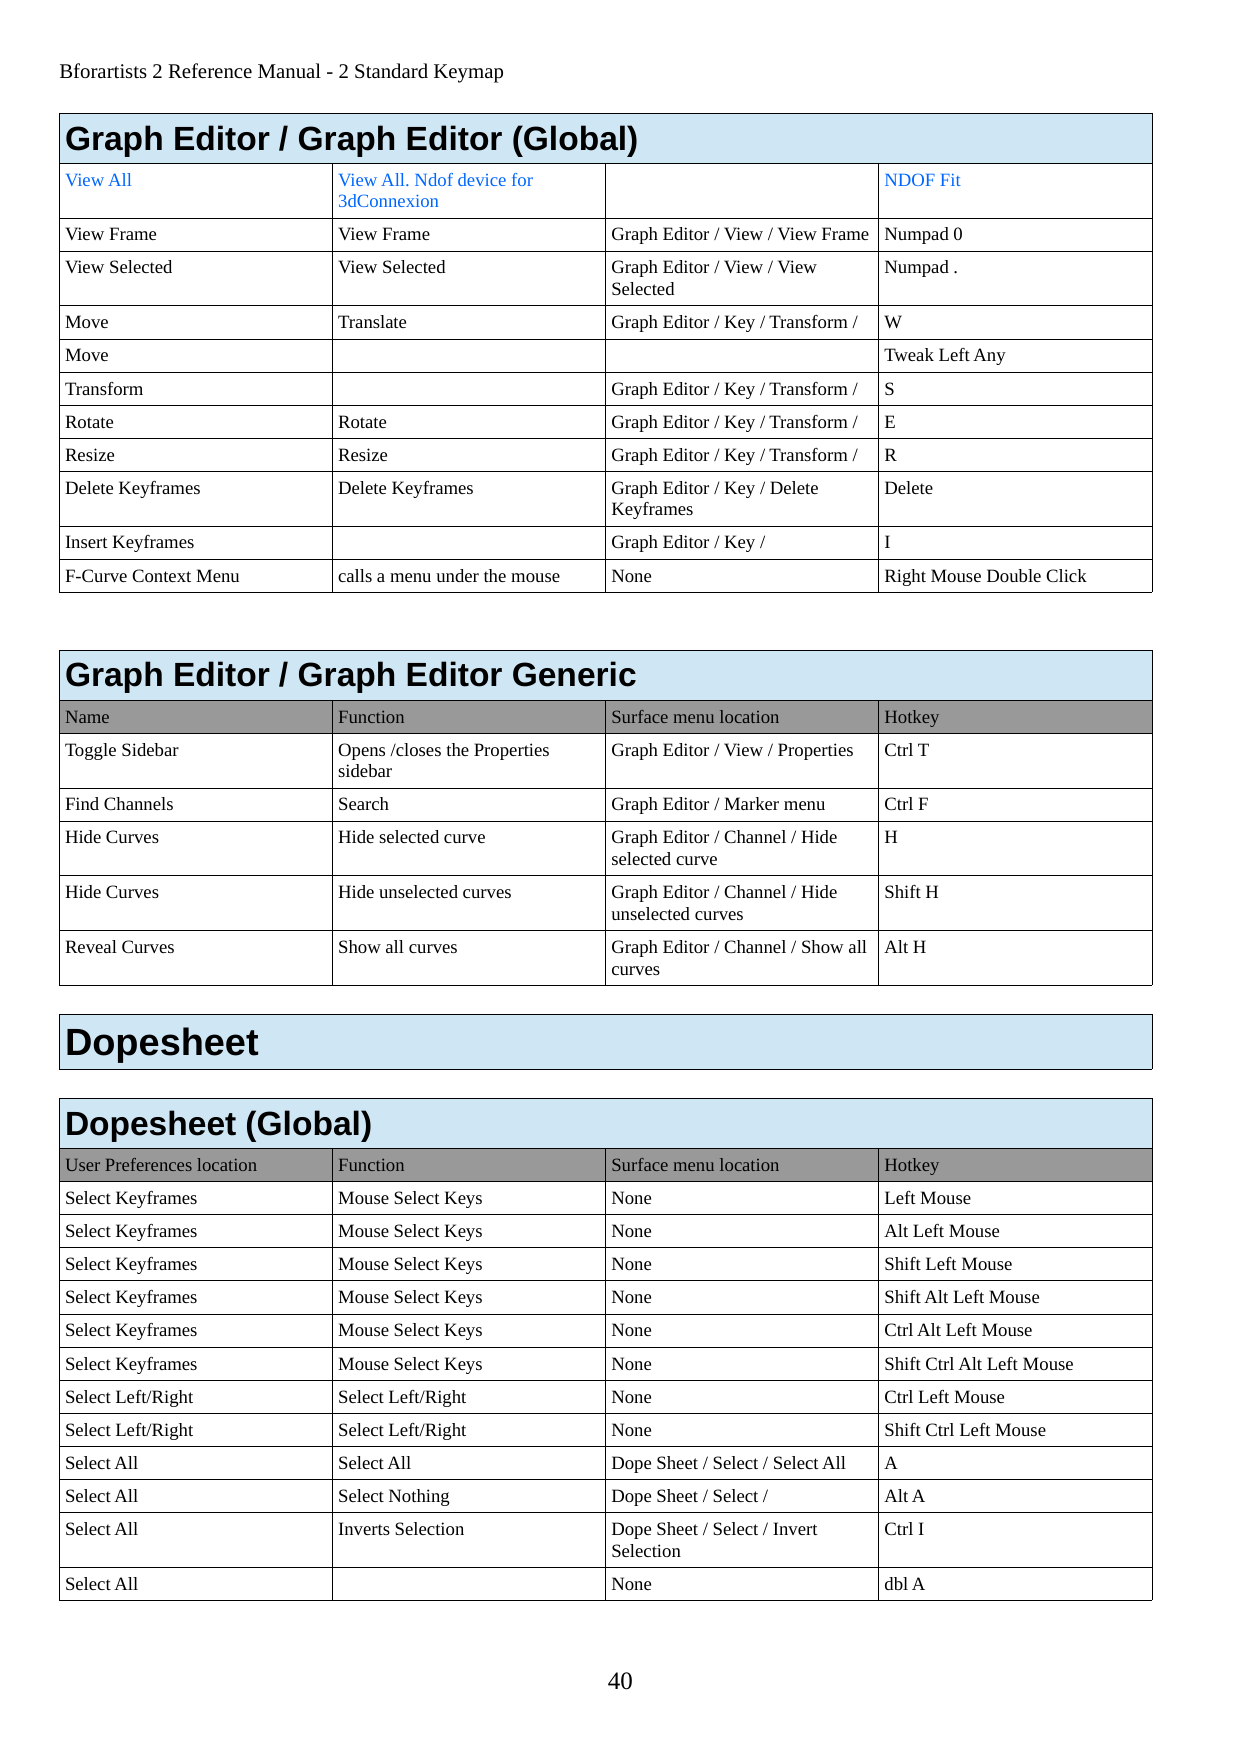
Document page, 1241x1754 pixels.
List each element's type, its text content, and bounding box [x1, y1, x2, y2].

table_cell Alt A [879, 1480, 1152, 1512]
table_cell User Preferences location [60, 1149, 332, 1181]
table_cell View All [60, 164, 332, 217]
table_cell Delete Keyframes [60, 472, 332, 526]
table_cell Opens /closes the Properties sidebar [333, 734, 605, 787]
table_cell Graph Editor / Channel / Hide selected curve [606, 822, 878, 875]
table_cell Rotate [333, 406, 605, 438]
table_cell Toggle Sidebar [60, 734, 332, 787]
table_cell None [606, 1348, 878, 1380]
table_cell None [606, 1568, 878, 1600]
table_header Graph Editor / Graph Editor Generic [60, 651, 1152, 700]
table_cell Shift Ctrl Left Mouse [879, 1414, 1152, 1446]
table_cell A [879, 1447, 1152, 1479]
table_cell Select All [60, 1513, 332, 1567]
table_cell View Frame [333, 219, 605, 251]
table_cell [333, 340, 605, 372]
table_cell I [879, 527, 1152, 559]
table_cell Select All [60, 1568, 332, 1600]
table_cell Graph Editor / Channel / Hide unselected curves [606, 876, 878, 930]
table_cell Show all curves [333, 931, 605, 985]
table_cell None [606, 560, 878, 592]
table_cell E [879, 406, 1152, 438]
table_cell View Selected [333, 252, 605, 305]
table_header Dopesheet [60, 1015, 1152, 1069]
table_cell Numpad . [879, 252, 1152, 305]
table_cell [606, 164, 878, 217]
table_cell Left Mouse [879, 1182, 1152, 1214]
table_cell Hide Curves [60, 822, 332, 875]
table_cell Inverts Selection [333, 1513, 605, 1567]
table_cell Hide unselected curves [333, 876, 605, 930]
table_cell Select Left/Right [333, 1414, 605, 1446]
table_cell Mouse Select Keys [333, 1215, 605, 1247]
table_cell Function [333, 1149, 605, 1181]
table_cell Graph Editor / Key / Transform / [606, 306, 878, 338]
table_cell [333, 527, 605, 559]
table_cell Graph Editor / Channel / Show all curves [606, 931, 878, 985]
table_cell Select Keyframes [60, 1248, 332, 1280]
table_cell Hide selected curve [333, 822, 605, 875]
table_cell Hotkey [879, 701, 1152, 733]
table_cell Dope Sheet / Select / Invert Selection [606, 1513, 878, 1567]
table_cell Tweak Left Any [879, 340, 1152, 372]
table_cell Reveal Curves [60, 931, 332, 985]
table_cell R [879, 439, 1152, 471]
table_cell [606, 340, 878, 372]
table_cell Mouse Select Keys [333, 1182, 605, 1214]
table_cell View All. Ndof device for 3dConnexion [333, 164, 605, 217]
table_cell None [606, 1215, 878, 1247]
table_cell Select All [60, 1447, 332, 1479]
table_cell Select Left/Right [333, 1381, 605, 1413]
table_cell Rotate [60, 406, 332, 438]
table_cell Graph Editor / Key / Delete Keyframes [606, 472, 878, 526]
table_cell Function [333, 701, 605, 733]
table_cell None [606, 1381, 878, 1413]
table_cell NDOF Fit [879, 164, 1152, 217]
table_cell Mouse Select Keys [333, 1248, 605, 1280]
table_cell Ctrl F [879, 789, 1152, 821]
table_cell Move [60, 340, 332, 372]
table_cell Ctrl I [879, 1513, 1152, 1567]
table_cell Graph Editor / Key / [606, 527, 878, 559]
table_cell Graph Editor / Key / Transform / [606, 373, 878, 405]
table_cell None [606, 1182, 878, 1214]
table_cell Resize [60, 439, 332, 471]
table_cell Select All [60, 1480, 332, 1512]
table_cell Select All [333, 1447, 605, 1479]
table_cell Graph Editor / Key / Transform / [606, 406, 878, 438]
table_cell Right Mouse Double Click [879, 560, 1152, 592]
table_cell Mouse Select Keys [333, 1281, 605, 1313]
table_cell Transform [60, 373, 332, 405]
table_cell Hotkey [879, 1149, 1152, 1181]
table_cell Graph Editor / View / View Selected [606, 252, 878, 305]
table_cell [333, 1568, 605, 1600]
table_header Dopesheet (Global) [60, 1099, 1152, 1148]
table_cell S [879, 373, 1152, 405]
table_cell Shift Alt Left Mouse [879, 1281, 1152, 1313]
table_cell Name [60, 701, 332, 733]
table_cell Resize [333, 439, 605, 471]
table_cell Graph Editor / View / View Frame [606, 219, 878, 251]
table_cell Select Left/Right [60, 1414, 332, 1446]
table_cell View Selected [60, 252, 332, 305]
table_cell Delete [879, 472, 1152, 526]
table_cell Graph Editor / Marker menu [606, 789, 878, 821]
table_cell None [606, 1281, 878, 1313]
table_cell Move [60, 306, 332, 338]
table_cell Hide Curves [60, 876, 332, 930]
table_cell Search [333, 789, 605, 821]
table_cell Select Keyframes [60, 1182, 332, 1214]
table_cell Shift Ctrl Alt Left Mouse [879, 1348, 1152, 1380]
table_cell H [879, 822, 1152, 875]
table_cell None [606, 1315, 878, 1347]
table_cell Dope Sheet / Select / Select All [606, 1447, 878, 1479]
table_cell Dope Sheet / Select / [606, 1480, 878, 1512]
table_cell Mouse Select Keys [333, 1315, 605, 1347]
table_cell Find Channels [60, 789, 332, 821]
table_cell Ctrl Alt Left Mouse [879, 1315, 1152, 1347]
table_cell W [879, 306, 1152, 338]
table_cell Surface menu location [606, 1149, 878, 1181]
table_cell [333, 373, 605, 405]
table_header Graph Editor / Graph Editor (Global) [60, 114, 1152, 163]
table_cell Graph Editor / Key / Transform / [606, 439, 878, 471]
table_cell Delete Keyframes [333, 472, 605, 526]
table_cell Alt Left Mouse [879, 1215, 1152, 1247]
table_cell None [606, 1414, 878, 1446]
table_cell Shift Left Mouse [879, 1248, 1152, 1280]
table_cell Alt H [879, 931, 1152, 985]
table_cell Ctrl Left Mouse [879, 1381, 1152, 1413]
table_cell View Frame [60, 219, 332, 251]
table_cell Select Keyframes [60, 1348, 332, 1380]
table_cell dbl A [879, 1568, 1152, 1600]
table_cell None [606, 1248, 878, 1280]
table_cell Surface menu location [606, 701, 878, 733]
table_cell Select Keyframes [60, 1315, 332, 1347]
table_cell Select Keyframes [60, 1215, 332, 1247]
table_cell Ctrl T [879, 734, 1152, 787]
table_cell calls a menu under the mouse [333, 560, 605, 592]
table_cell Select Left/Right [60, 1381, 332, 1413]
table_cell F-Curve Context Menu [60, 560, 332, 592]
table_cell Select Nothing [333, 1480, 605, 1512]
table_cell Insert Keyframes [60, 527, 332, 559]
table_cell Select Keyframes [60, 1281, 332, 1313]
table_cell Translate [333, 306, 605, 338]
table_cell Graph Editor / View / Properties [606, 734, 878, 787]
table_cell Mouse Select Keys [333, 1348, 605, 1380]
table_cell Numpad 0 [879, 219, 1152, 251]
table_cell Shift H [879, 876, 1152, 930]
